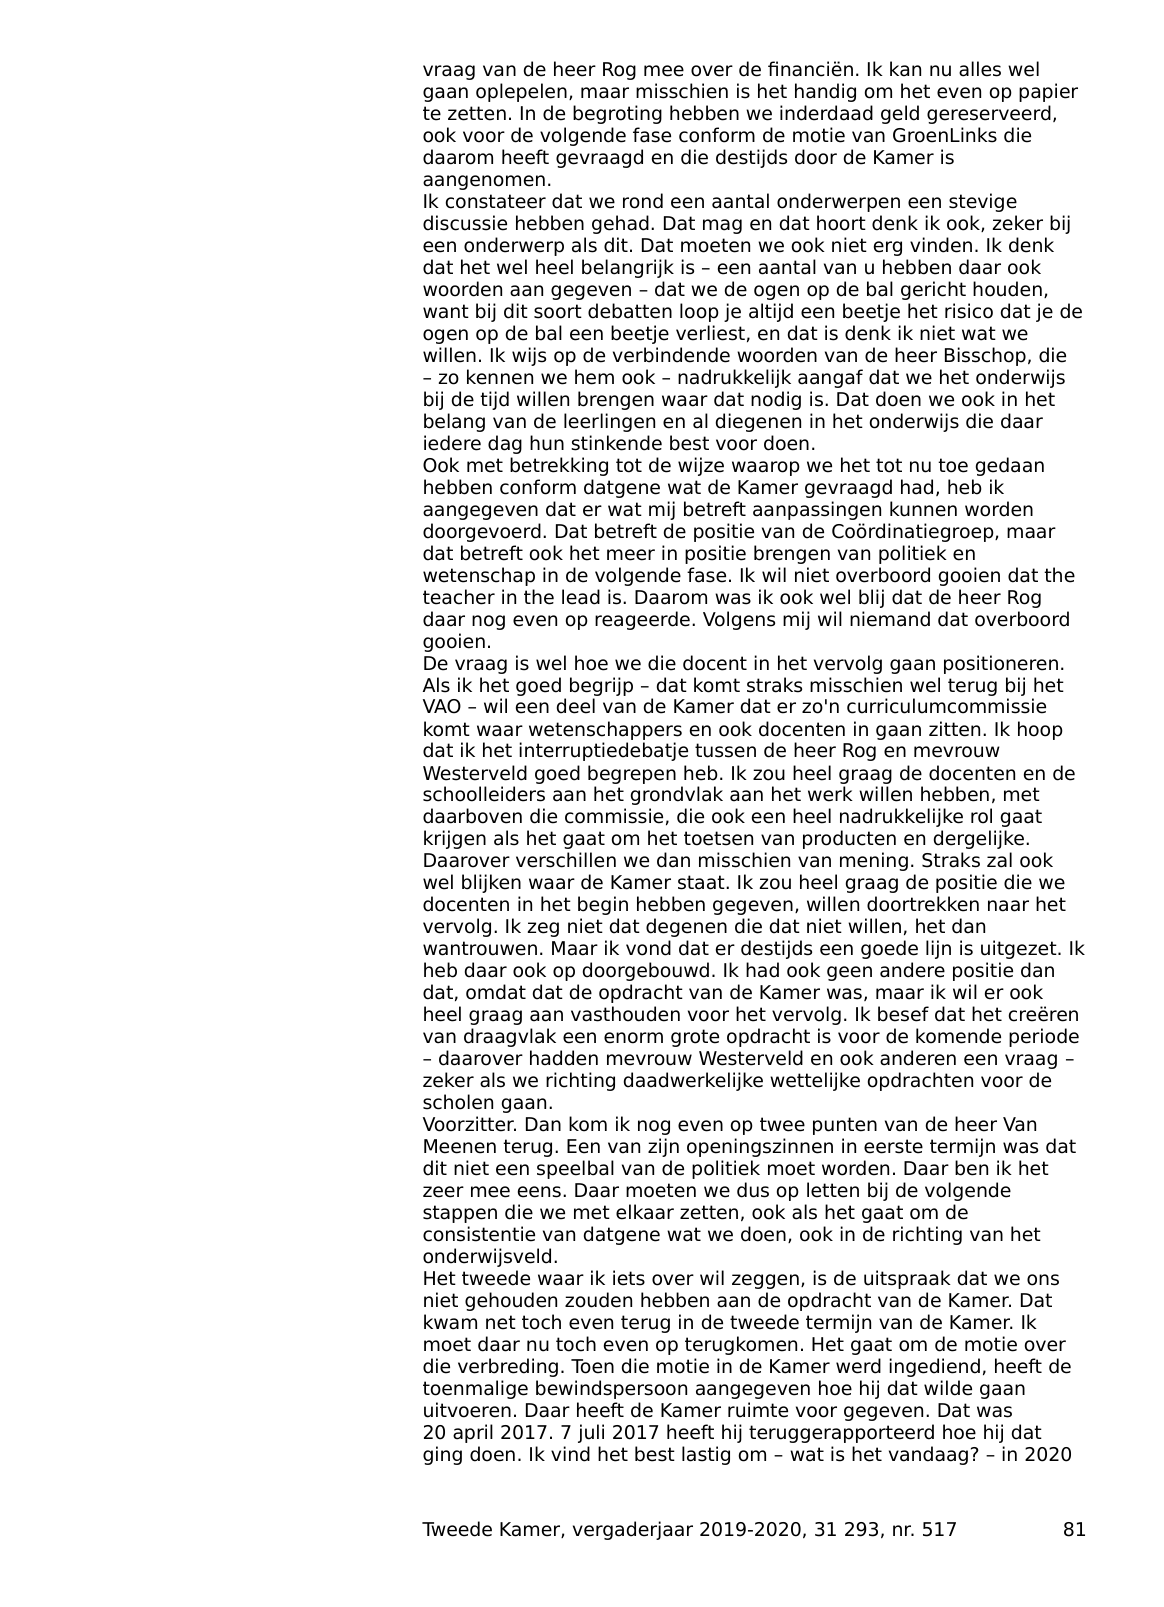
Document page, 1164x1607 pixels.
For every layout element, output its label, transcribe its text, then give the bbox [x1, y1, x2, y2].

text De vraag is wel hoe we die docent in het vervolg gaan positioneren. Als ik het goed begrijp – dat komt straks misschien wel terug bij het VAO – wil een deel van de Kamer dat er zo'n curriculumcommissie komt waar wetenschappers en ook docenten in gaan zitten. Ik hoop dat ik het interruptiedebatje tussen de heer Rog en mevrouw Westerveld goed begrepen heb. Ik zou heel graag de docenten en de schoolleiders aan het grondvlak aan het werk willen hebben, met daarboven die commissie, die ook een heel nadrukkelijke rol gaat krijgen als het gaat om het toetsen van producten en dergelijke. Daarover verschillen we dan misschien van mening. Straks zal ook wel blijken waar de Kamer staat. Ik zou heel graag de positie die we docenten in het begin hebben gegeven, willen doortrekken naar het vervolg. Ik zeg niet dat degenen die dat niet willen, het dan wantrouwen. Maar ik vond dat er destijds een goede lijn is uitgezet. Ik heb daar ook op doorgebouwd. Ik had ook geen andere positie dan dat, omdat dat de opdracht van de Kamer was, maar ik wil er ook heel graag aan vasthouden voor het vervolg. Ik besef dat het creëren van draagvlak een enorm grote opdracht is voor de komende periode – daarover hadden mevrouw Westerveld en ook anderen een vraag – zeker als we richting daadwerkelijke wettelijke opdrachten voor de scholen gaan. [422, 652, 1087, 1114]
text Ook met betrekking tot de wijze waarop we het tot nu toe gedaan hebben conform datgene wat de Kamer gevraagd had, heb ik aangegeven dat er wat mij betreft aanpassingen kunnen worden doorgevoerd. Dat betreft de positie van de Coördinatiegroep, maar dat betreft ook het meer in positie brengen van politiek en wetenschap in de volgende fase. Ik wil niet overboord gooien dat the teacher in the lead is. Daarom was ik ook wel blij dat de heer Rog daar nog even op reageerde. Volgens mij wil niemand dat overboord gooien. [422, 455, 1087, 652]
text vraag van de heer Rog mee over de financiën. Ik kan nu alles wel gaan oplepelen, maar misschien is het handig om het even op papier te zetten. In de begroting hebben we inderdaad geld gereserveerd, ook voor de volgende fase conform de motie van GroenLinks die daarom heeft gevraagd en die destijds door de Kamer is aangenomen. [422, 59, 1087, 191]
text Ik constateer dat we rond een aantal onderwerpen een stevige discussie hebben gehad. Dat mag en dat hoort denk ik ook, zeker bij een onderwerp als dit. Dat moeten we ook niet erg vinden. Ik denk dat het wel heel belangrijk is – een aantal van u hebben daar ook woorden aan gegeven – dat we de ogen op de bal gericht houden, want bij dit soort debatten loop je altijd een beetje het risico dat je de ogen op de bal een beetje verliest, en dat is denk ik niet wat we willen. Ik wijs op de verbindende woorden van de heer Bisschop, die – zo kennen we hem ook – nadrukkelijk aangaf dat we het onderwijs bij de tijd willen brengen waar dat nodig is. Dat doen we ook in het belang van de leerlingen en al diegenen in het onderwijs die daar iedere dag hun stinkende best voor doen. [422, 191, 1087, 455]
text Het tweede waar ik iets over wil zeggen, is de uitspraak dat we ons niet gehouden zouden hebben aan de opdracht van de Kamer. Dat kwam net toch even terug in de tweede termijn van de Kamer. Ik moet daar nu toch even op terugkomen. Het gaat om de motie over die verbreding. Toen die motie in de Kamer werd ingediend, heeft de toenmalige bewindspersoon aangegeven hoe hij dat wilde gaan uitvoeren. Daar heeft de Kamer ruimte voor gegeven. Dat was 20 april 2017. 7 juli 2017 heeft hij teruggerapporteerd hoe hij dat ging doen. Ik vind het best lastig om – wat is het vandaag? – in 2020 [422, 1268, 1087, 1466]
text Voorzitter. Dan kom ik nog even op twee punten van de heer Van Meenen terug. Een van zijn openingszinnen in eerste termijn was dat dit niet een speelbal van de politiek moet worden. Daar ben ik het zeer mee eens. Daar moeten we dus op letten bij de volgende stappen die we met elkaar zetten, ook als het gaat om de consistentie van datgene wat we doen, ook in de richting van het onderwijsveld. [422, 1114, 1087, 1268]
